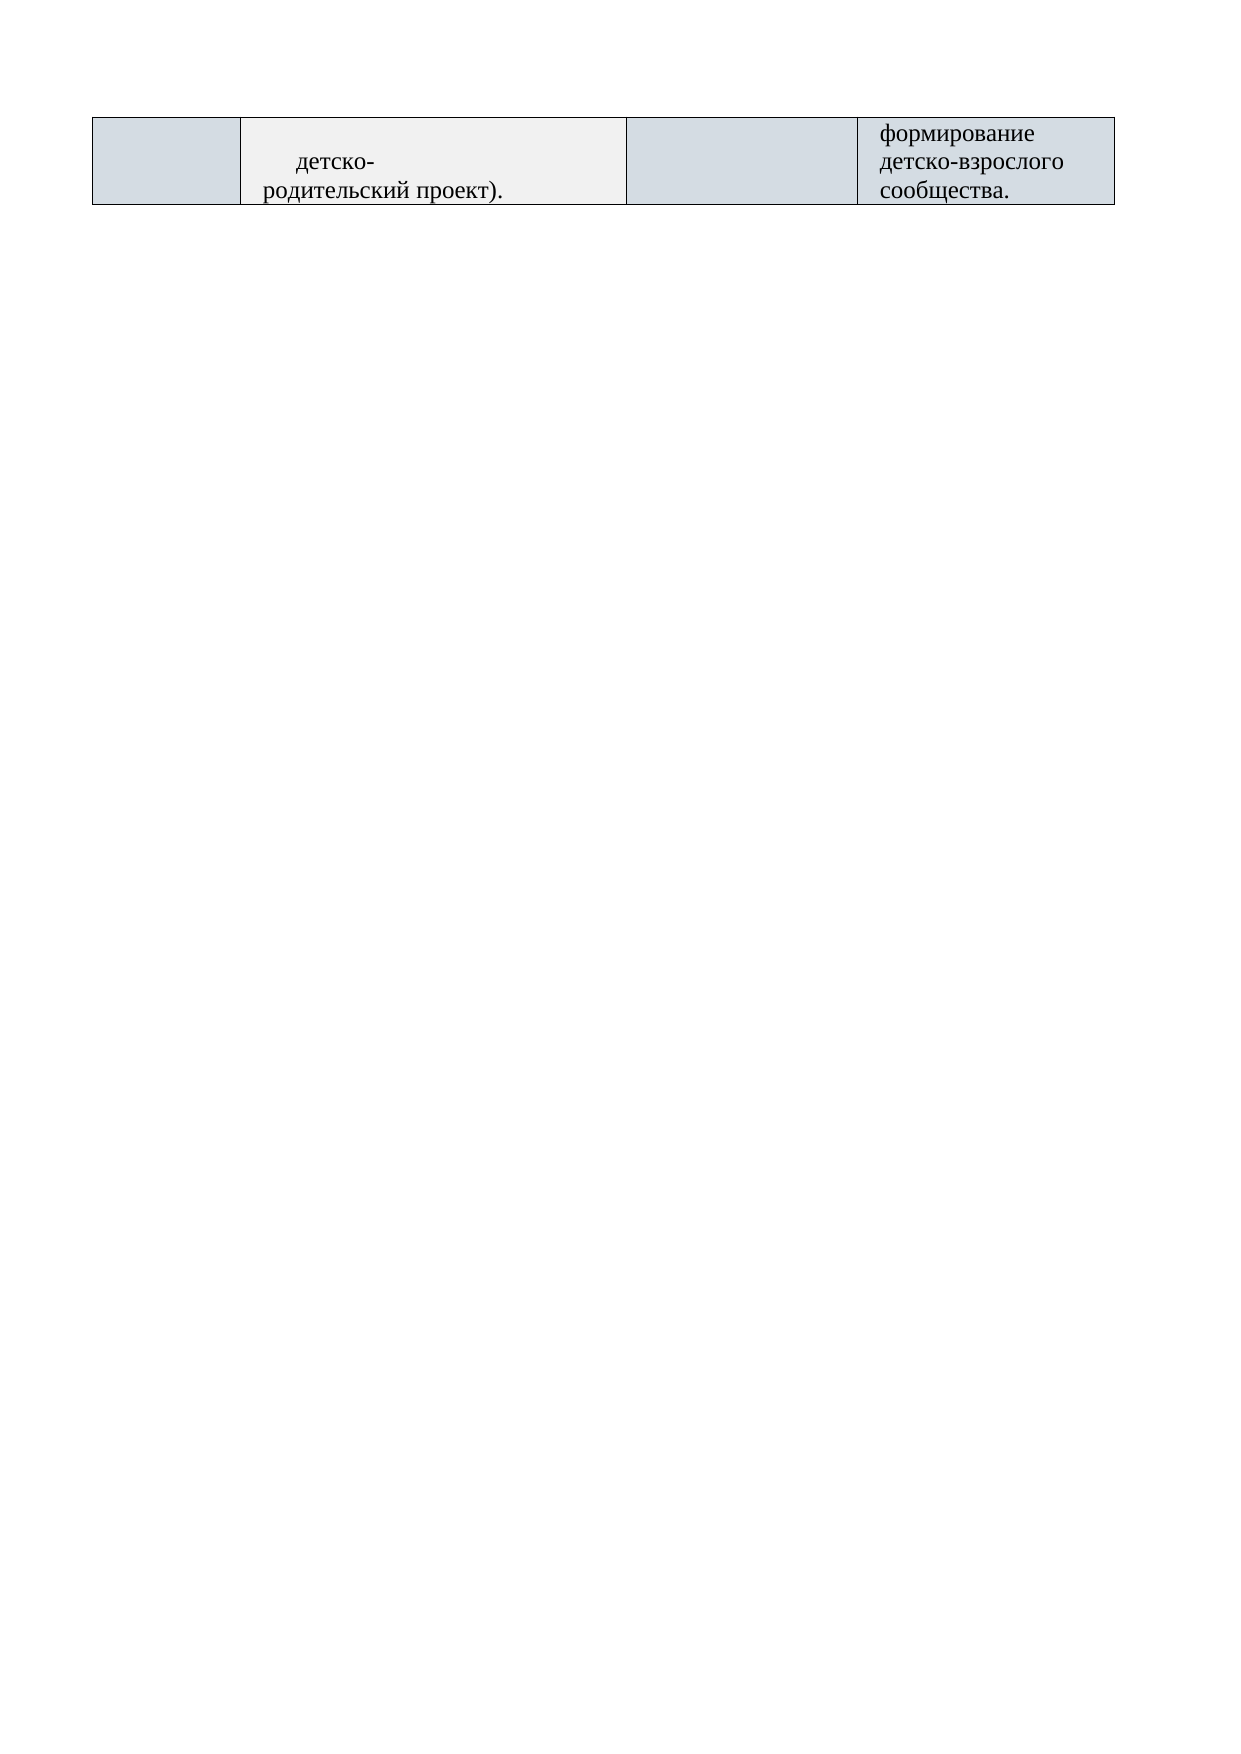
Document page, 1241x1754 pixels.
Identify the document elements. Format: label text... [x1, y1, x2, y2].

table_cell [627, 118, 857, 204]
table_cell - формирование детско-взрослого сообщества. [858, 118, 1114, 204]
table_cell [93, 118, 240, 204]
table_cell детско- родительский проект). [241, 118, 626, 204]
